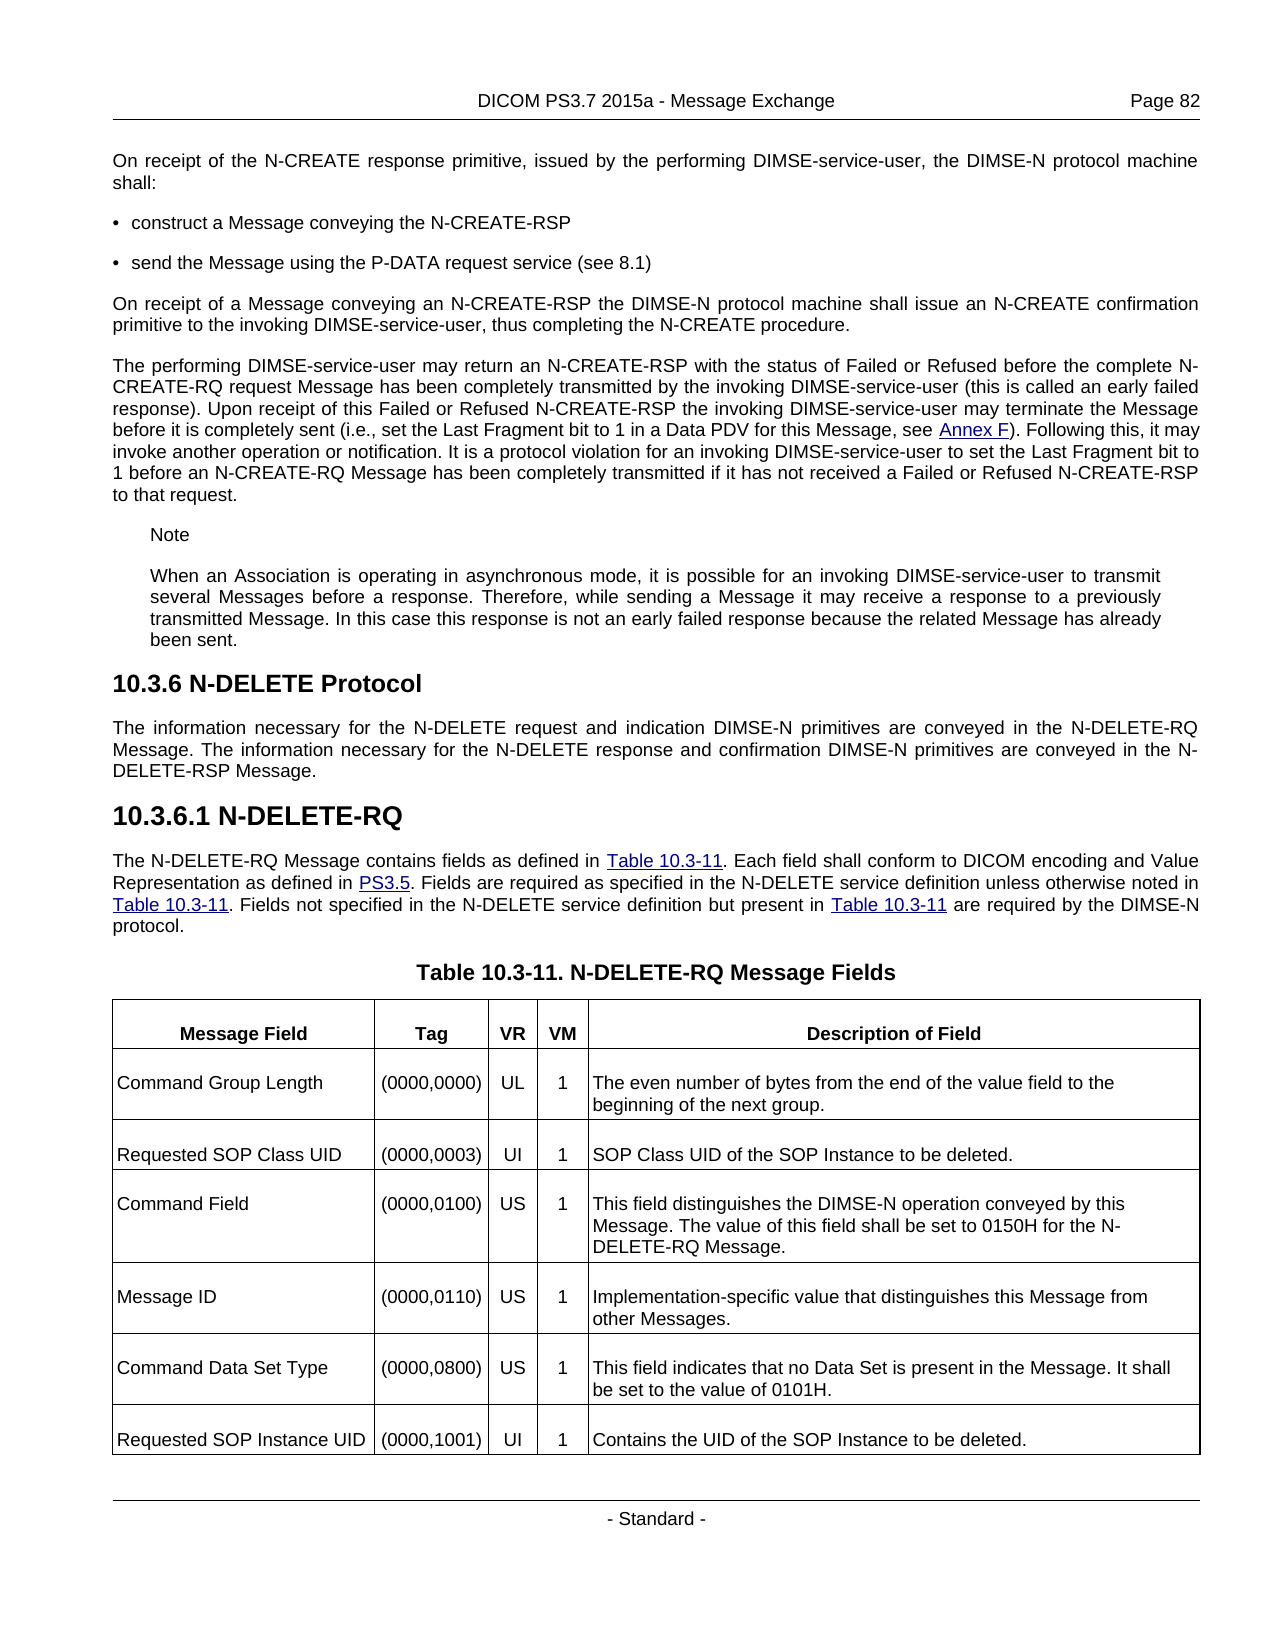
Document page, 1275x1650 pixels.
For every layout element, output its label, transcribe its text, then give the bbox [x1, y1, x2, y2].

text Note [150, 524, 1162, 546]
table_cell This field distinguishes the DIMSE-N operation conveyed by this Message. The value of this field shall be set to 0150H for the N-DELETE-RQ Message. [589, 1170, 1199, 1262]
list construct a Message conveying the N-CREATE-RSP [112, 212, 1200, 233]
table_cell (0000,0100) [375, 1170, 488, 1262]
text On receipt of the N-CREATE response primitive, issued by the performing DIMSE-service-user, the DIMSE-N protocol machine shall: [112, 150, 1200, 193]
table_cell UL [489, 1049, 537, 1119]
text On receipt of a Message conveying an N-CREATE-RSP the DIMSE-N protocol machine shall issue an N-CREATE confirmation primitive to the invoking DIMSE-service-user, thus completing the N-CREATE procedure. [112, 292, 1200, 336]
text The information necessary for the N-DELETE request and indication DIMSE-N primitives are conveyed in the N-DELETE-RQ Message. The information necessary for the N-DELETE response and confirmation DIMSE-N primitives are conveyed in the N-DELETE-RSP Message. [112, 717, 1200, 782]
table_cell Requested SOP Instance UID [113, 1405, 374, 1454]
text 10.3.6.1 N-DELETE-RQ [112, 800, 1200, 832]
table_cell US [489, 1334, 537, 1404]
table_cell Command Group Length [113, 1049, 374, 1119]
table_cell (0000,1001) [375, 1405, 488, 1454]
table_cell Command Field [113, 1170, 374, 1262]
table_cell SOP Class UID of the SOP Instance to be deleted. [589, 1120, 1199, 1169]
text The performing DIMSE-service-user may return an N-CREATE-RSP with the status of Failed or Refused before the complete N-CREATE-RQ request Message has been completely transmitted by the invoking DIMSE-service-user (this is called an early failed response). Upon receipt of this Failed or Refused N-CREATE-RSP the invoking DIMSE-service-user may terminate the Message before it is completely sent (i.e., set the Last Fragment bit to 1 in a Data PDV for this Message, see Annex F). Following this, it may invoke another operation or notification. It is a protocol violation for an invoking DIMSE-service-user to set the Last Fragment bit to 1 before an N-CREATE-RQ Message has been completely transmitted if it has not received a Failed or Refused N-CREATE-RSP to that request. [112, 354, 1200, 505]
table_cell Requested SOP Class UID [113, 1120, 374, 1169]
text The N-DELETE-RQ Message contains fields as defined in Table 10.3-11. Each field shall conform to DICOM encoding and Value Representation as defined in PS3.5. Fields are required as specified in the N-DELETE service definition unless otherwise noted in Table 10.3-11. Fields not specified in the N-DELETE service definition but present in Table 10.3-11 are required by the DIMSE-N protocol. [112, 850, 1200, 937]
table_cell 1 [538, 1170, 588, 1262]
table_cell (0000,0800) [375, 1334, 488, 1404]
text 10.3.6 N-DELETE Protocol [112, 669, 1200, 698]
text Table 10.3-11. N-DELETE-RQ Message Fields [112, 959, 1200, 985]
table_cell UI [489, 1120, 537, 1169]
table_header Description of Field [589, 1000, 1199, 1048]
table_header Tag [375, 1000, 488, 1048]
table_cell (0000,0000) [375, 1049, 488, 1119]
table_header VM [538, 1000, 588, 1048]
table_cell US [489, 1263, 537, 1333]
table_cell Implementation-specific value that distinguishes this Message from other Messages. [589, 1263, 1199, 1333]
table_cell Message ID [113, 1263, 374, 1333]
table_cell UI [489, 1405, 537, 1454]
table_header VR [489, 1000, 537, 1048]
table_cell US [489, 1170, 537, 1262]
table_cell 1 [538, 1263, 588, 1333]
table_cell 1 [538, 1120, 588, 1169]
table_cell Command Data Set Type [113, 1334, 374, 1404]
table_header Message Field [113, 1000, 374, 1048]
table_cell 1 [538, 1334, 588, 1404]
table_cell Contains the UID of the SOP Instance to be deleted. [589, 1405, 1199, 1454]
list send the Message using the P-DATA request service (see 8.1) [112, 252, 1200, 274]
table_cell (0000,0110) [375, 1263, 488, 1333]
table_cell 1 [538, 1405, 588, 1454]
table_cell (0000,0003) [375, 1120, 488, 1169]
text When an Association is operating in asynchronous mode, it is possible for an invoking DIMSE-service-user to transmit several Messages before a response. Therefore, while sending a Message it may receive a response to a previously transmitted Message. In this case this response is not an early failed response because the related Message has already been sent. [150, 564, 1162, 651]
table_cell The even number of bytes from the end of the value field to the beginning of the next group. [589, 1049, 1199, 1119]
table_cell 1 [538, 1049, 588, 1119]
table_cell This field indicates that no Data Set is present in the Message. It shall be set to the value of 0101H. [589, 1334, 1199, 1404]
